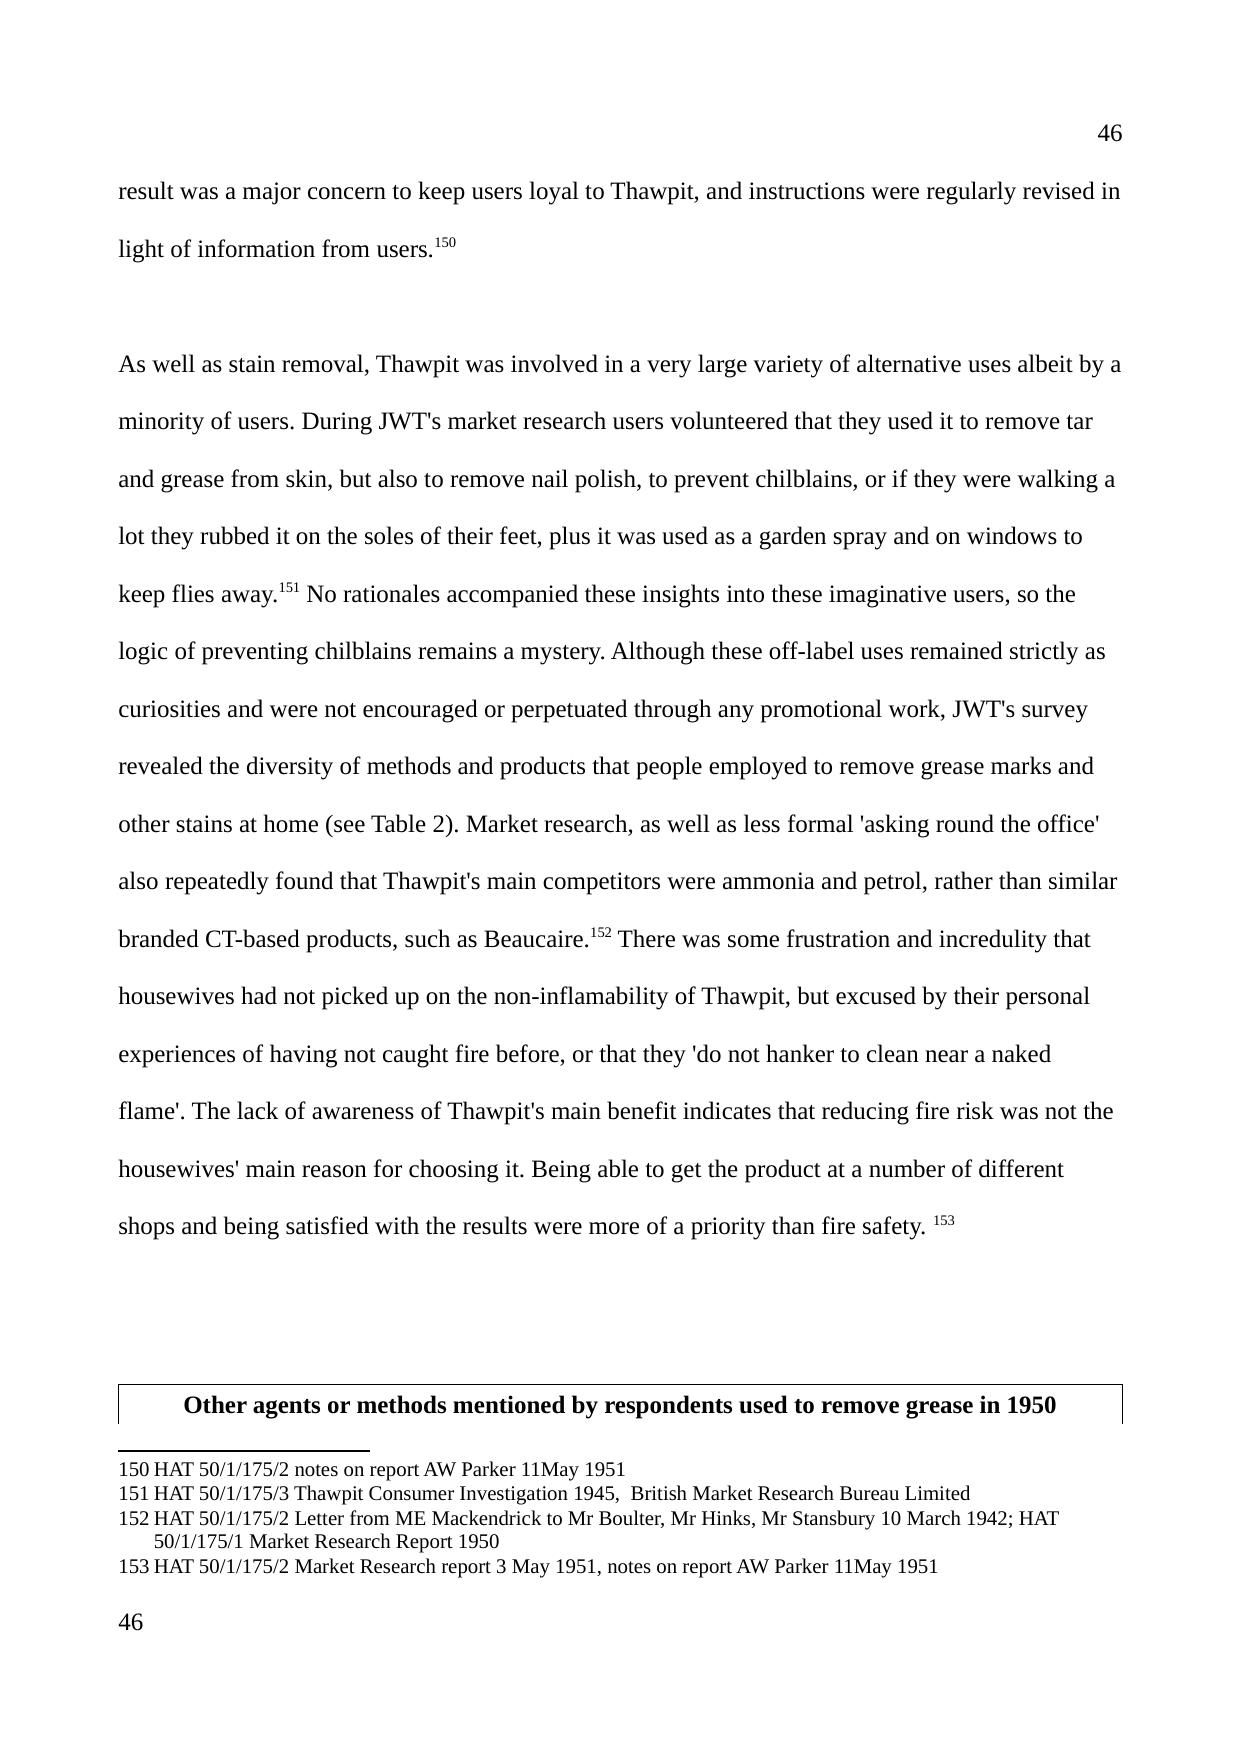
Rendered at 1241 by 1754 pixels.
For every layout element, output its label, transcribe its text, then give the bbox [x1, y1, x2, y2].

text result was a major concern to keep users loyal to Thawpit, and instructions were regularly revised in light of information from users. [118, 176, 1122, 263]
table_header Other agents or methods mentioned by respondents used to remove grease in 1950 [119, 1385, 1122, 1424]
text HAT 50/1/175/3 Thawpit Consumer Investigation 1945, British Market Research Bureau Limited [118, 1481, 1122, 1505]
text HAT 50/1/175/2 notes on report AW Parker 11May 1951 [118, 1457, 1122, 1481]
text As well as stain removal, Thawpit was involved in a very large variety of alternative uses albeit by a minority of users. During JWT's market research users volunteered that they used it to remove tar and grease from skin, but also to remove nail polish, to prevent chilblains, or if they were walking a lot they rubbed it on the soles of their feet, plus it was used as a garden spray and on windows to keep flies away. No rationales accompanied these insights into these imaginative users, so the logic of preventing chilblains remains a mystery. Although these off-label uses remained strictly as curiosities and were not encouraged or perpetuated through any promotional work, JWT's survey revealed the diversity of methods and products that people employed to remove grease marks and other stains at home (see Table 2). Market research, as well as less formal 'asking round the office' also repeatedly found that Thawpit's main competitors were ammonia and petrol, rather than similar branded CT-based products, such as Beaucaire. There was some frustration and incredulity that housewives had not picked up on the non-inflamability of Thawpit, but excused by their personal experiences of having not caught fire before, or that they 'do not hanker to clean near a naked flame'. The lack of awareness of Thawpit's main benefit indicates that reducing fire risk was not the housewives' main reason for choosing it. Being able to get the product at a number of different shops and being satisfied with the results were more of a priority than fire safety. [118, 349, 1122, 1240]
text HAT 50/1/175/2 Market Research report 3 May 1951, notes on report AW Parker 11May 1951 [118, 1553, 1122, 1578]
text HAT 50/1/175/2 Letter from ME Mackendrick to Mr Boulter, Mr Hinks, Mr Stansbury 10 March 1942; HAT 50/1/175/1 Market Research Report 1950 [118, 1505, 1122, 1553]
